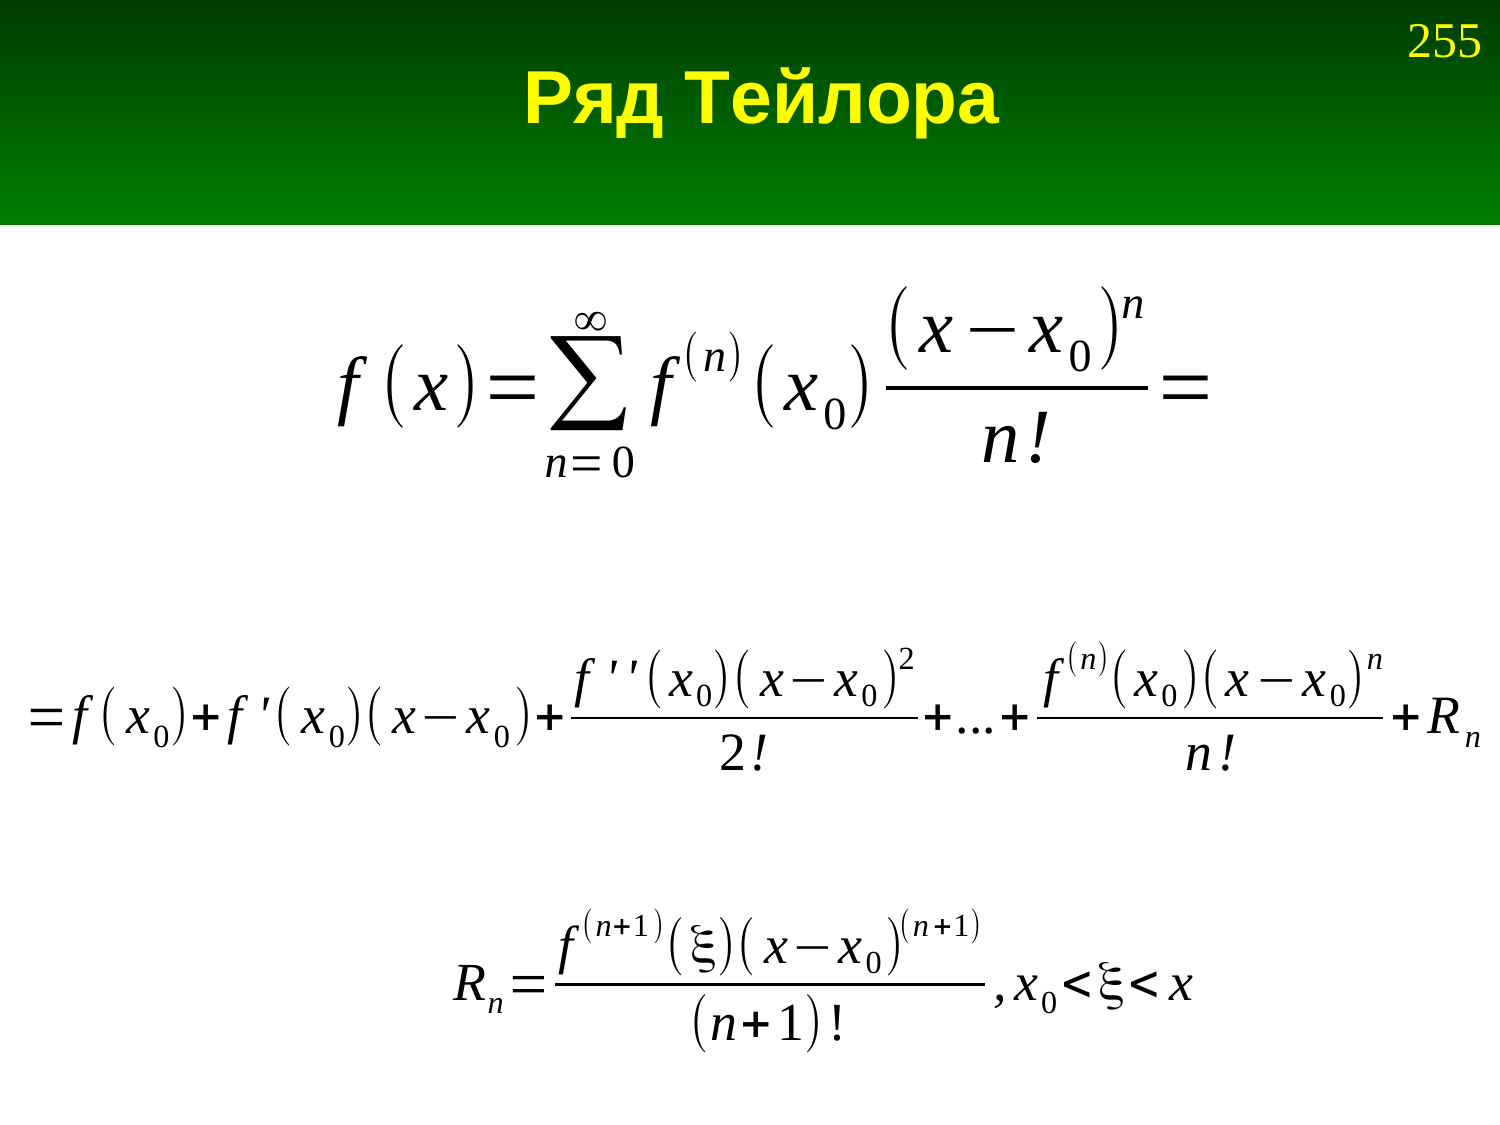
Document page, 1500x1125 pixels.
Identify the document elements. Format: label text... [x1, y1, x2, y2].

title Ряд Тейлора [123, 0, 1399, 188]
chart [437, 906, 1207, 1055]
chart [318, 275, 1235, 488]
chart [11, 638, 1494, 784]
